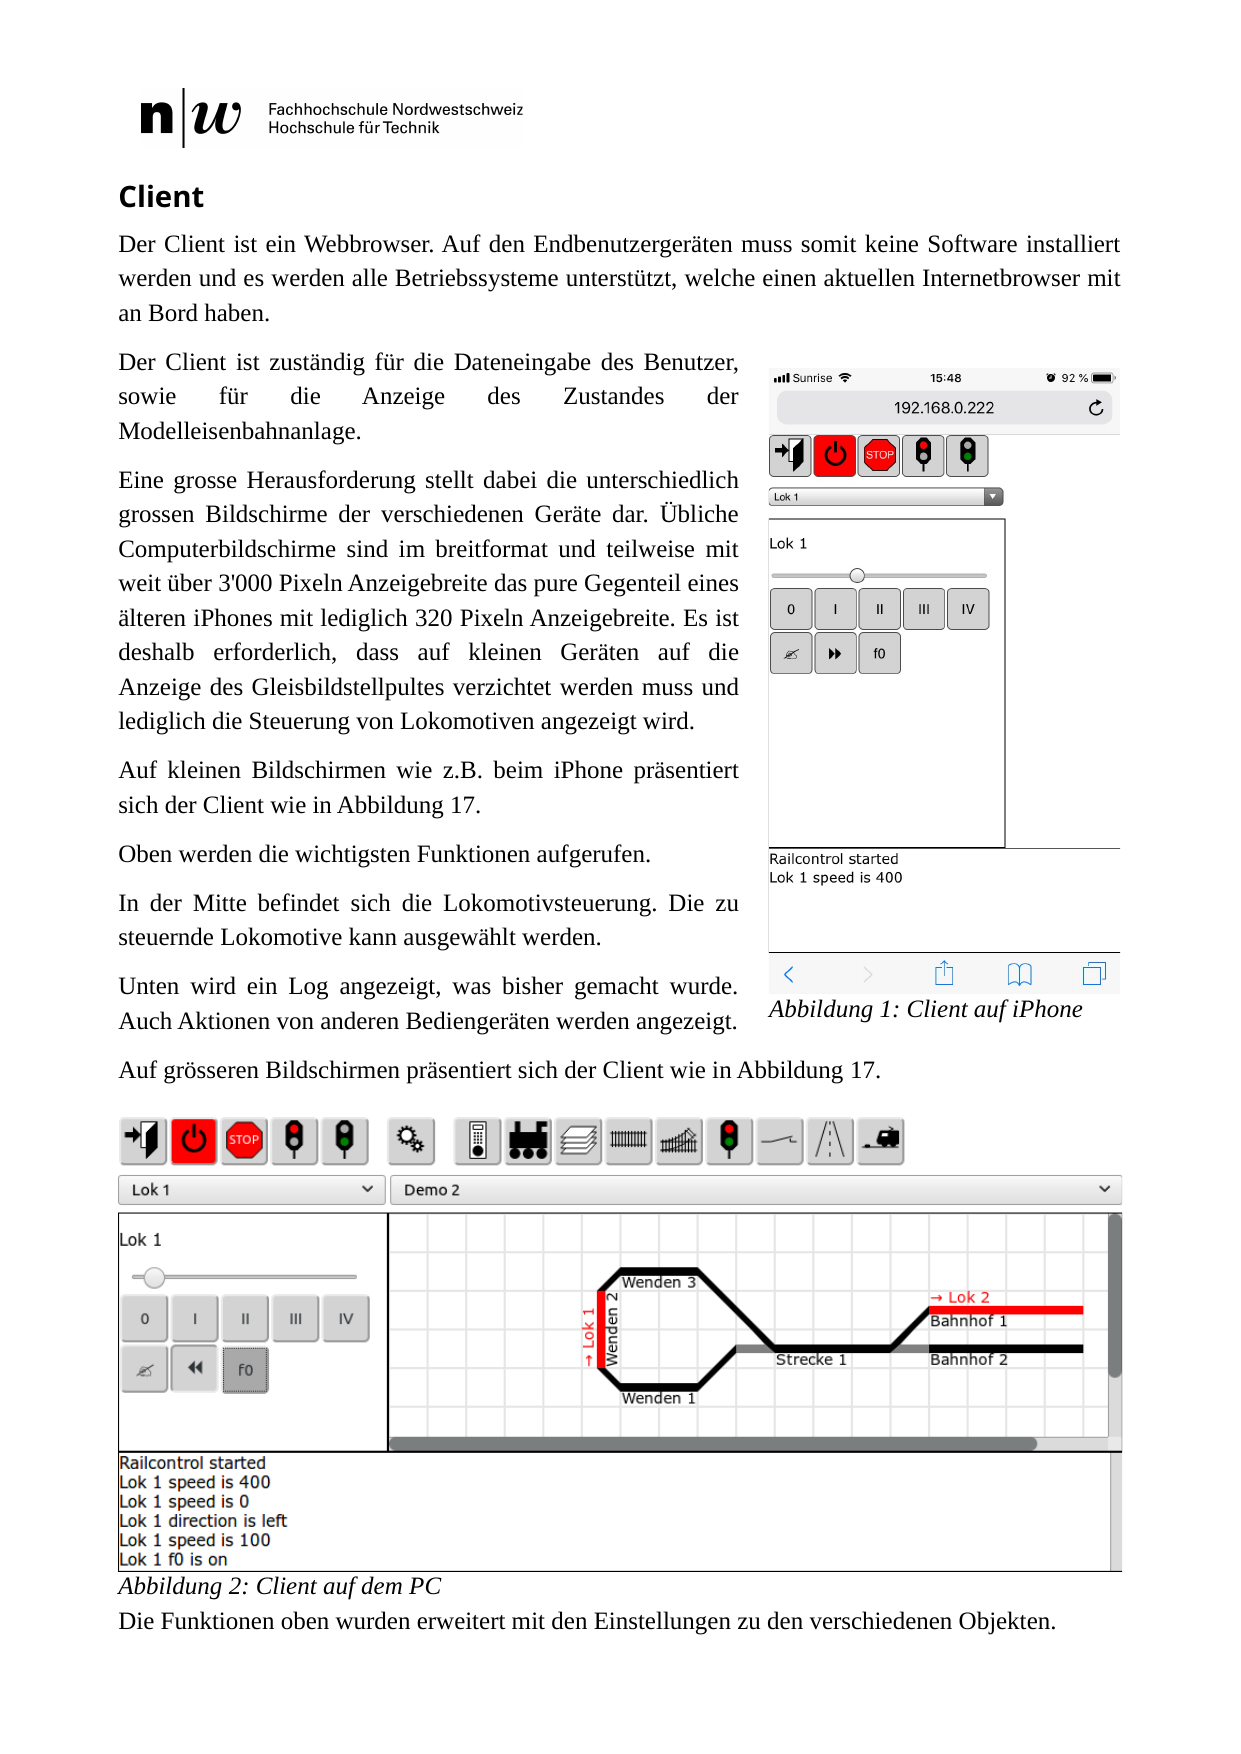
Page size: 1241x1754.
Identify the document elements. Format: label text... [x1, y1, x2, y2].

picture [768, 368, 1121, 994]
text Abbildung 2: Client auf dem PC [118, 1572, 1122, 1600]
text Der Client ist ein Webbrowser. Auf den Endbenutzergeräten muss somit keine Software installiert werden und es werden alle Betriebssysteme unterstützt, welche einen aktuellen Internetbrowser mit an Bord haben. [118, 229, 1122, 327]
text In der Mitte befindet sich die Lokomotivsteuerung. Die zu steuernde Lokomotive kann ausgewählt werden. [118, 888, 768, 951]
text Auf grösseren Bildschirmen präsentiert sich der Client wie in Abbildung 17. [118, 1055, 1122, 1084]
subtitle Client [118, 176, 1122, 216]
text Die Funktionen oben wurden erweitert mit den Einstellungen zu den verschiedenen Objekten. [118, 1600, 1122, 1635]
picture [118, 1116, 1123, 1572]
text Eine grosse Herausforderung stellt dabei die unterschiedlich grossen Bildschirme der verschiedenen Geräte dar. Übliche Computerbildschirme sind im breitformat und teilweise mit weit über 3'000 Pixeln Anzeigebreite das pure Gegenteil eines älteren iPhones mit lediglich 320 Pixeln Anzeigebreite. Es ist deshalb erforderlich, dass auf kleinen Geräten auf die Anzeige des Gleisbildstellpultes verzichtet werden muss und lediglich die Steuerung von Lokomotiven angezeigt wird. [118, 465, 768, 735]
text Auf kleinen Bildschirmen wie z.B. beim iPhone präsentiert sich der Client wie in Abbildung 17. [118, 755, 768, 818]
text Unten wird ein Log angezeigt, was bisher gemacht wurde. Auch Aktionen von anderen Bediengeräten werden angezeigt. [118, 971, 1122, 1035]
text Oben werden die wichtigsten Funktionen aufgerufen. [118, 839, 768, 868]
text Abbildung 1: Client auf iPhone [769, 994, 1120, 1022]
picture [141, 88, 523, 148]
text [118, 1104, 1122, 1116]
text Der Client ist zuständig für die Dateneingabe des Benutzer, sowie für die Anzeige des Zustandes der Modelleisenbahnanlage. [118, 347, 1122, 444]
